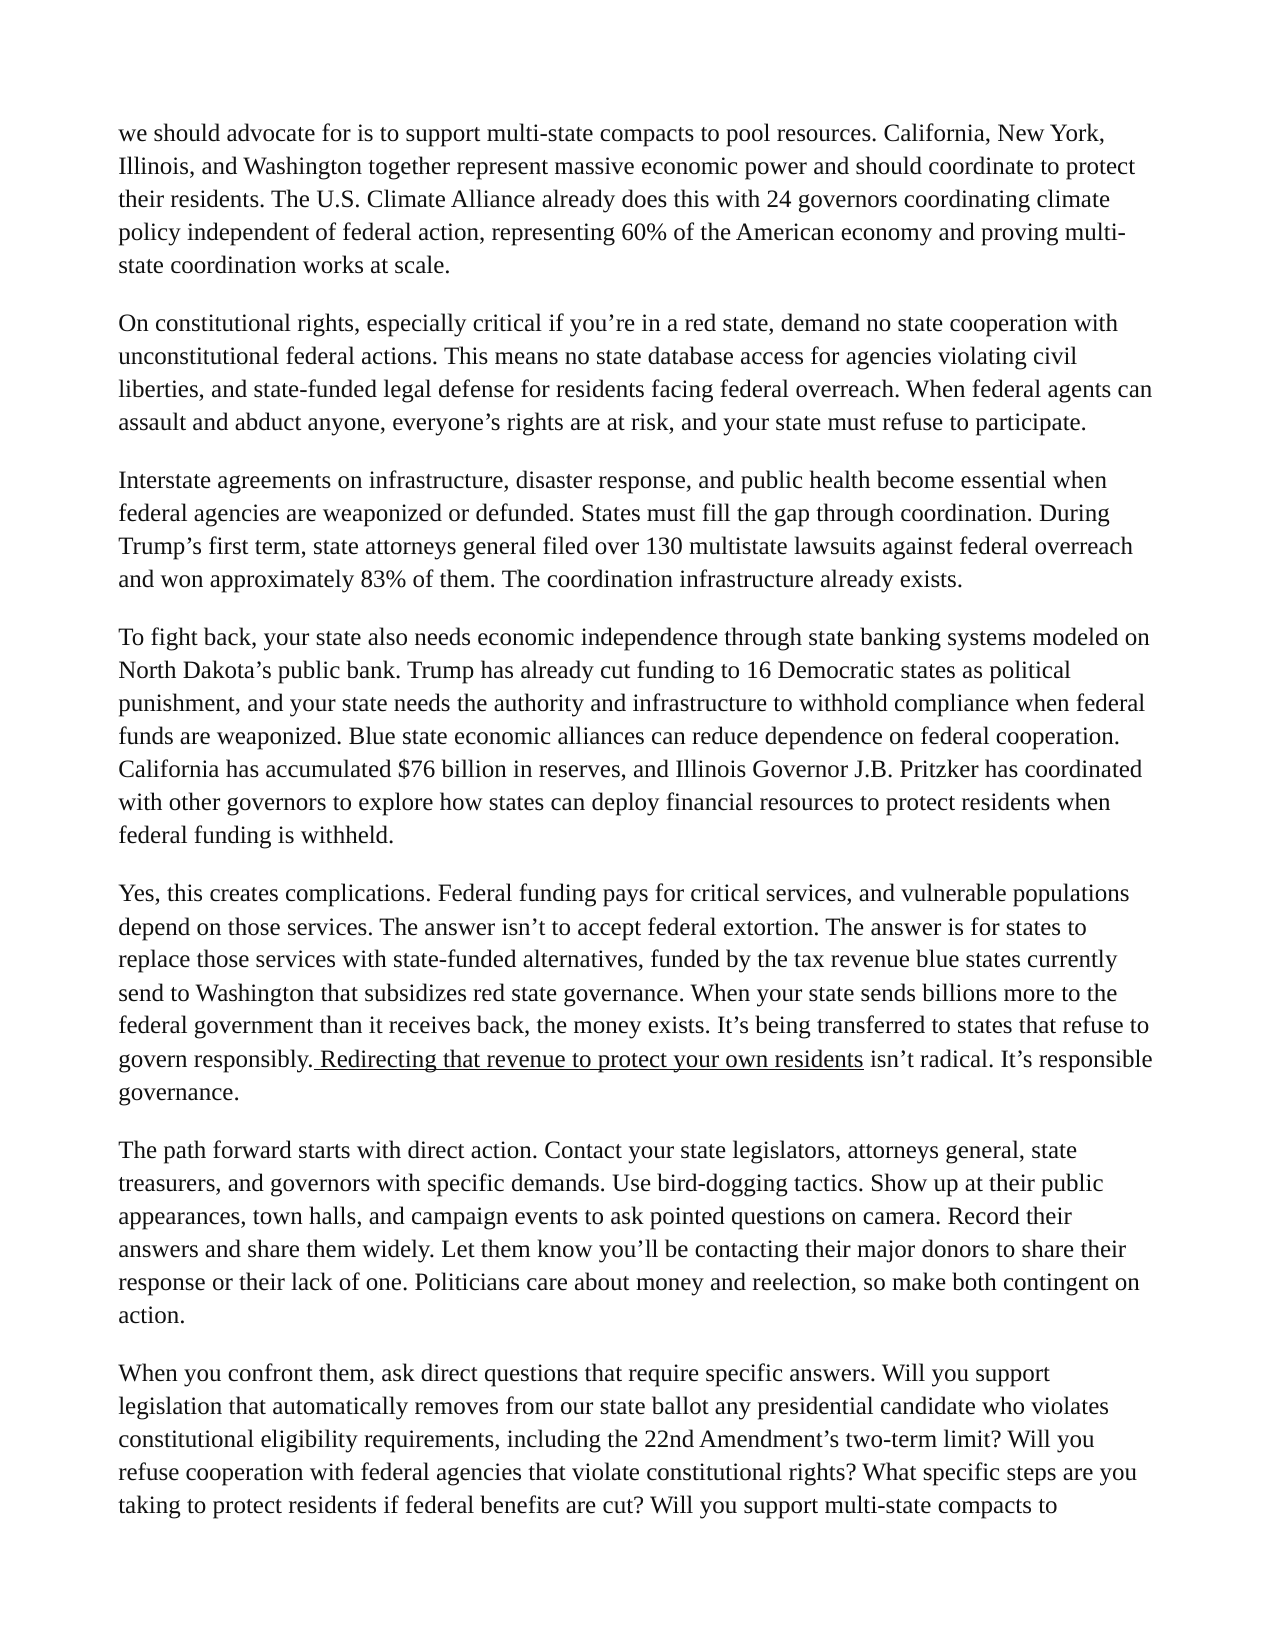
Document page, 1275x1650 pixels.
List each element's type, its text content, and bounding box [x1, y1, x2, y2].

text On constitutional rights, especially critical if you’re in a red state, demand no state cooperation with unconstitutional federal actions. This means no state database access for agencies violating civil liberties, and state-funded legal defense for residents facing federal overreach. When federal agents can assault and abduct anyone, everyone’s rights are at risk, and your state must refuse to participate. [118, 308, 1157, 436]
text Interstate agreements on infrastructure, disaster response, and public health become essential when federal agencies are weaponized or defunded. States must fill the gap through coordination. During Trump’s first term, state attorneys general filed over 130 multistate lawsuits against federal overreach and won approximately 83% of them. The coordination infrastructure already exists. [118, 465, 1157, 593]
text When you confront them, ask direct questions that require specific answers. Will you support legislation that automatically removes from our state ballot any presidential candidate who violates constitutional eligibility requirements, including the 22nd Amendment’s two-term limit? Will you refuse cooperation with federal agencies that violate constitutional rights? What specific steps are you taking to protect residents if federal benefits are cut? Will you support multi-state compacts to [118, 1358, 1157, 1519]
text To fight back, your state also needs economic independence through state banking systems modeled on North Dakota’s public bank. Trump has already cut funding to 16 Democratic states as political punishment, and your state needs the authority and infrastructure to withhold compliance when federal funds are weaponized. Blue state economic alliances can reduce dependence on federal cooperation. California has accumulated $76 billion in reserves, and Illinois Governor J.B. Pritzker has coordinated with other governors to explore how states can deploy financial resources to protect residents when federal funding is withheld. [118, 622, 1157, 849]
text Yes, this creates complications. Federal funding pays for critical services, and vulnerable populations depend on those services. The answer isn’t to accept federal extortion. The answer is for states to replace those services with state-funded alternatives, funded by the tax revenue blue states currently send to Washington that subsidizes red state governance. When your state sends billions more to the federal government than it receives back, the money exists. It’s being transferred to states that refuse to govern responsibly. Redirecting that revenue to protect your own residents isn’t radical. It’s responsible governance. [118, 878, 1157, 1105]
text we should advocate for is to support multi-state compacts to pool resources. California, New York, Illinois, and Washington together represent massive economic power and should coordinate to protect their residents. The U.S. Climate Alliance already does this with 24 governors coordinating climate policy independent of federal action, representing 60% of the American economy and proving multi-state coordination works at scale. [118, 118, 1157, 279]
text The path forward starts with direct action. Contact your state legislators, attorneys general, state treasurers, and governors with specific demands. Use bird-dogging tactics. Show up at their public appearances, town halls, and campaign events to ask pointed questions on camera. Record their answers and share them widely. Let them know you’ll be contacting their major donors to share their response or their lack of one. Politicians care about money and reelection, so make both contingent on action. [118, 1135, 1157, 1328]
